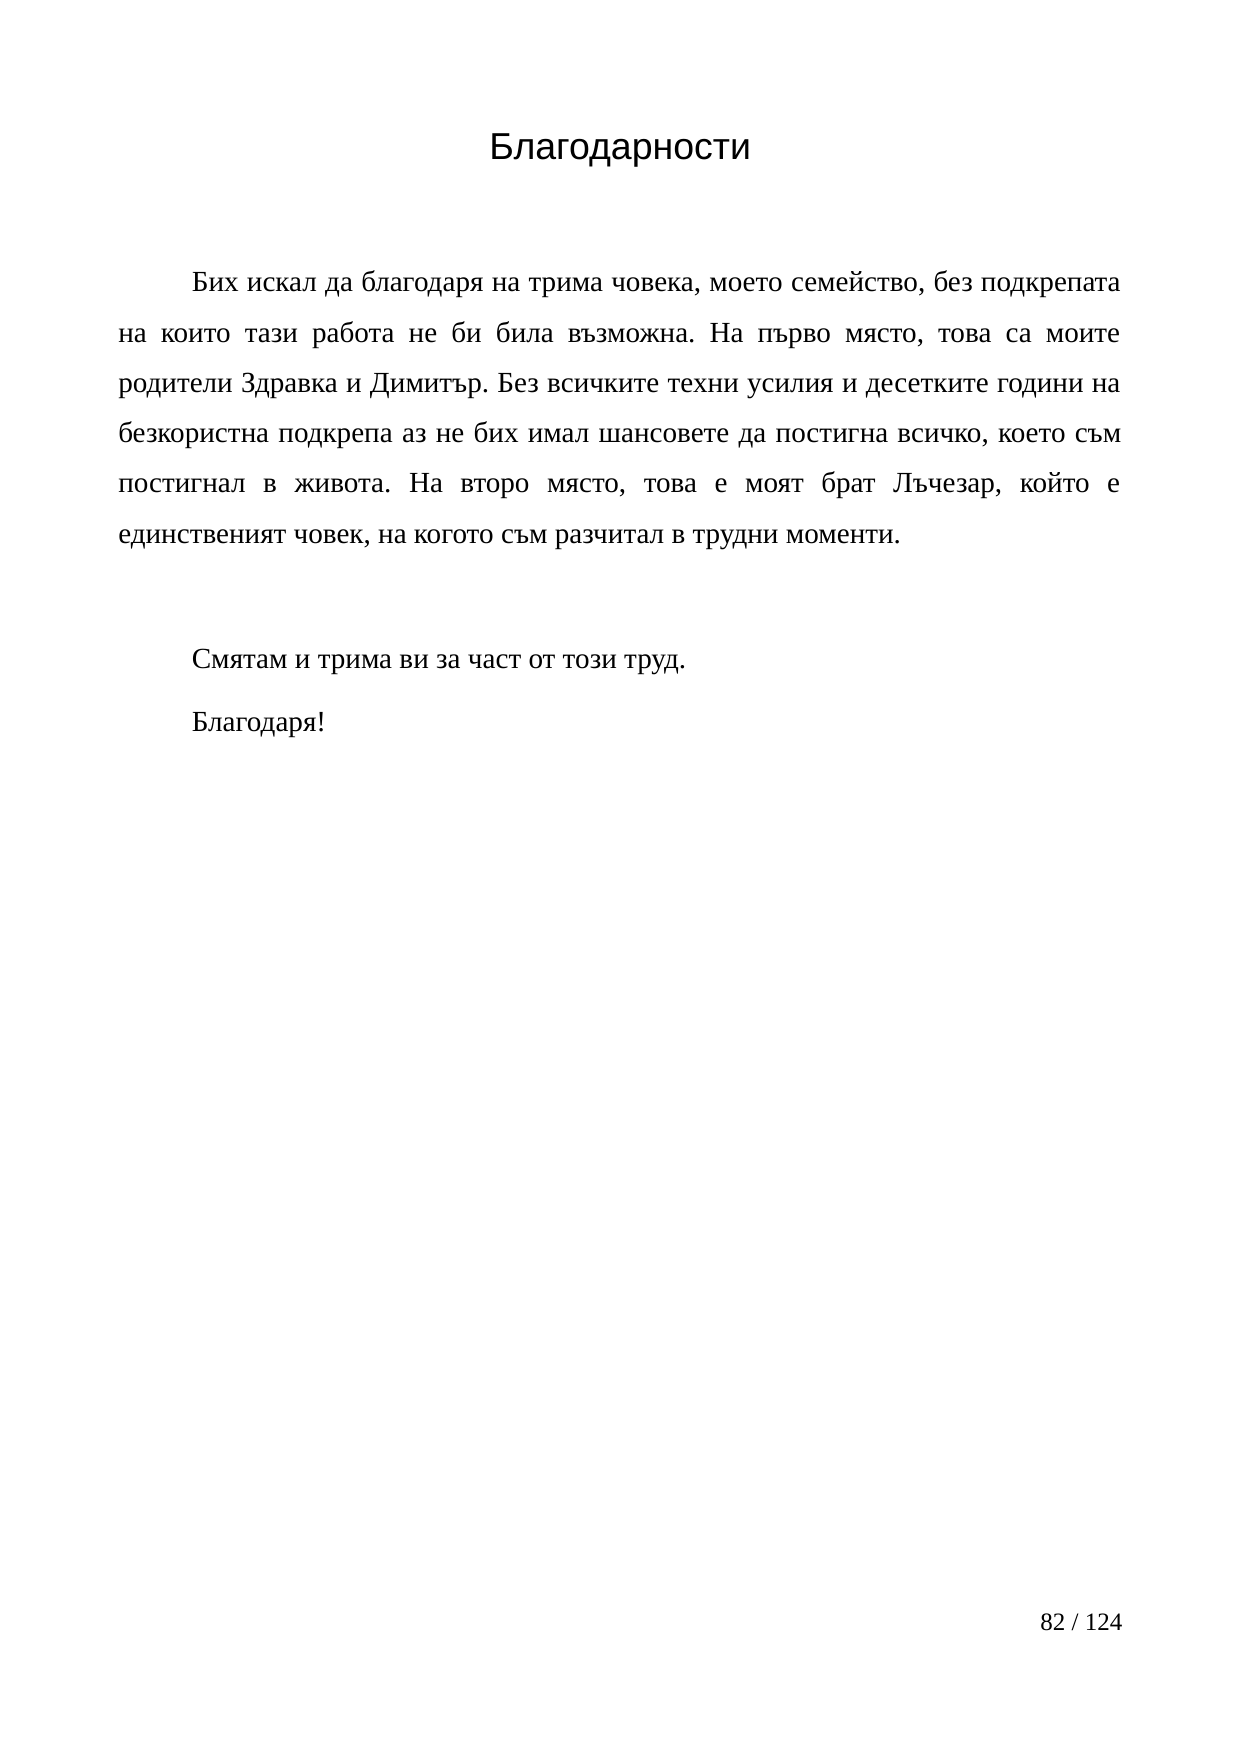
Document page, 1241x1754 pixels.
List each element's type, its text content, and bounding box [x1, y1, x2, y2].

text Бих искал да благодаря на трима човека, моето семейство, без подкрепата на които тази работа не би била възможна. На първо място, това са моите родители Здравка и Димитър. Без всичките техни усилия и десетките години на безкористна подкрепа аз не бих имал шансовете да постигна всичко, което съм постигнал в живота. На второ място, това е моят брат Лъчезар, който е единственият човек, на когото съм разчитал в трудни моменти. [118, 264, 1122, 549]
text Благодаря! [118, 704, 1122, 738]
subtitle Благодарности [118, 124, 1122, 167]
text Смятам и трима ви за част от този труд. [118, 642, 1122, 675]
